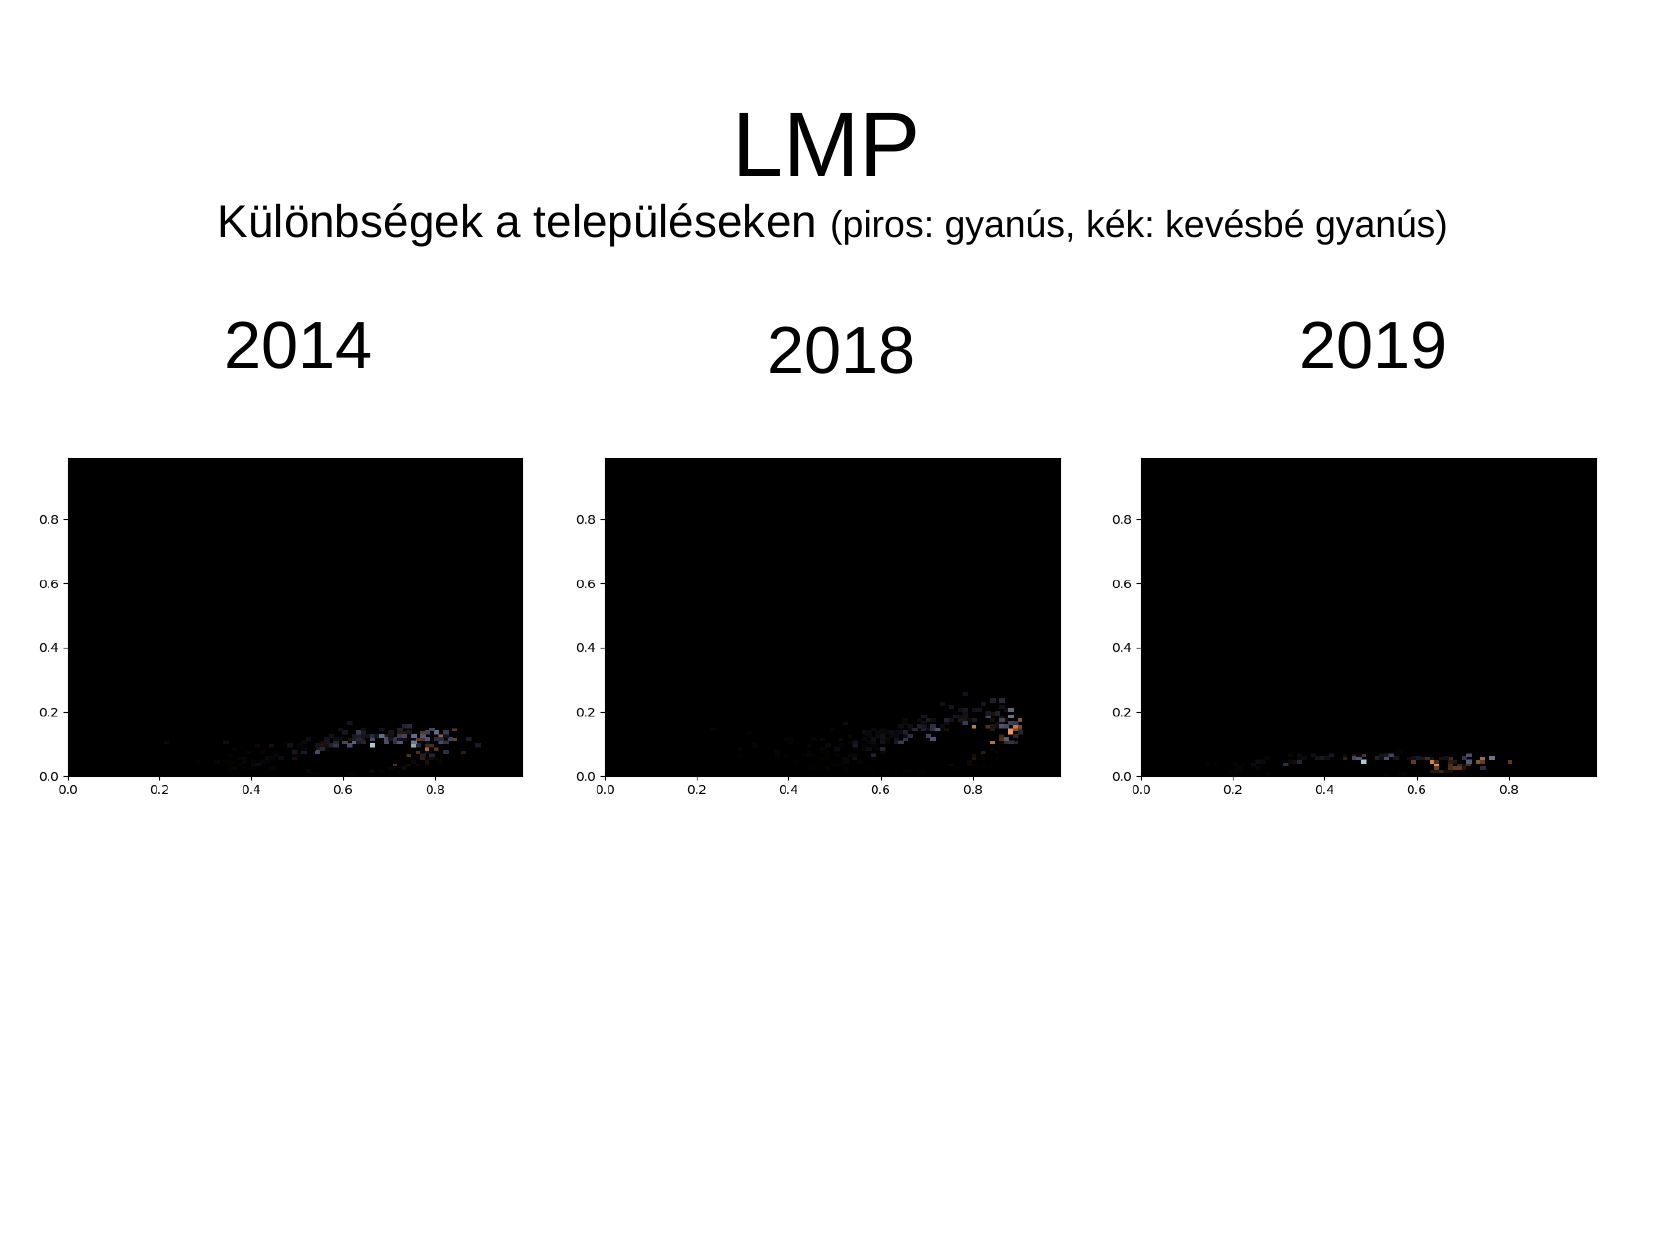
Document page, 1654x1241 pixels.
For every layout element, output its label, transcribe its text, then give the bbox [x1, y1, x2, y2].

picture [0, 408, 1654, 821]
title LMP Különbségek a településeken (piros: gyanús, kék: kevésbé gyanús) [82, 67, 1571, 275]
list 2019 [1228, 307, 1477, 384]
list 2014 [153, 307, 402, 384]
list 2018 [696, 312, 945, 389]
